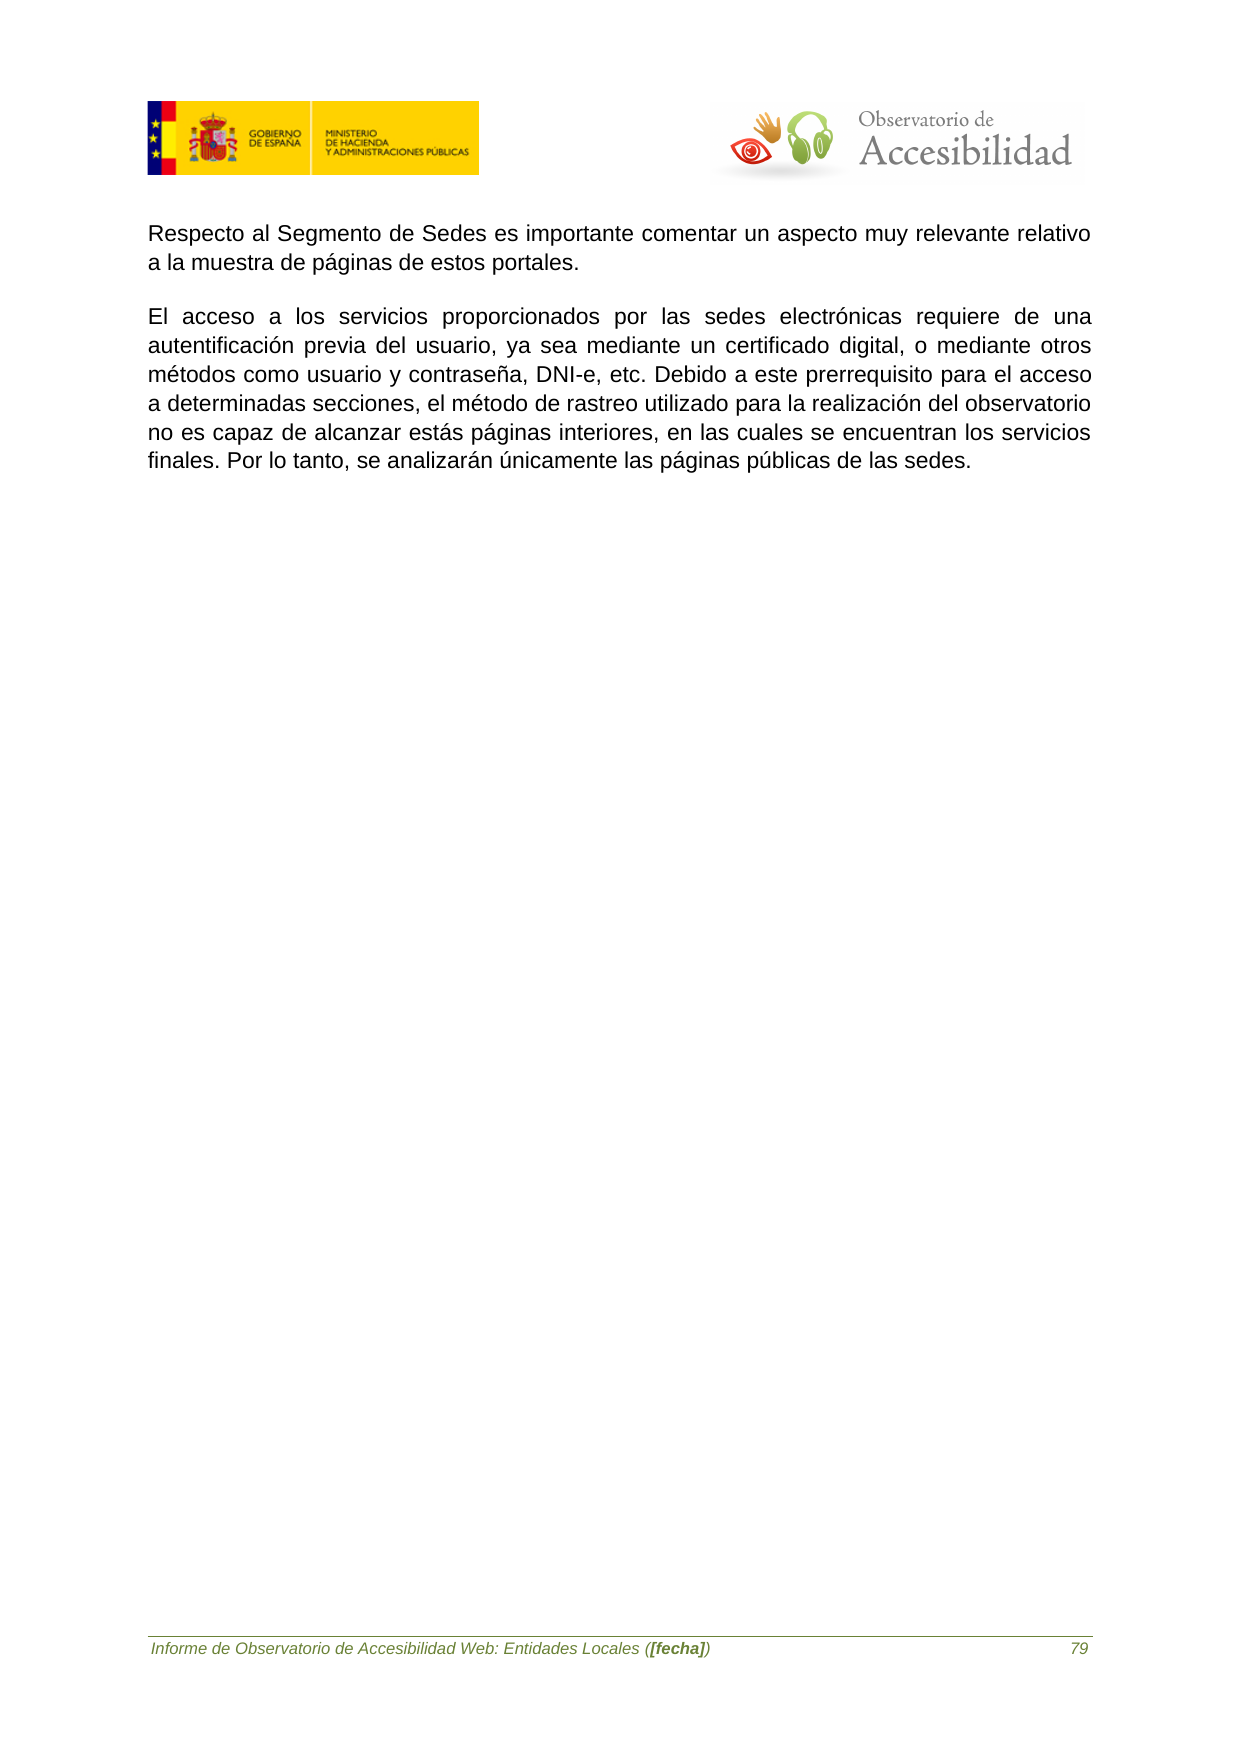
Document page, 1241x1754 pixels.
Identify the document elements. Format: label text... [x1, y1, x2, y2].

picture [147, 101, 479, 175]
text Respecto al Segmento de Sedes es importante comentar un aspecto muy relevante relativo a la muestra de páginas de estos portales. [148, 220, 1092, 275]
text El acceso a los servicios proporcionados por las sedes electrónicas requiere de una autentificación previa del usuario, ya sea mediante un certificado digital, o mediante otros métodos como usuario y contraseña, DNI-e, etc. Debido a este prerrequisito para el acceso a determinadas secciones, el método de rastreo utilizado para la realización del observatorio no es capaz de alcanzar estás páginas interiores, en las cuales se encuentran los servicios finales. Por lo tanto, se analizarán únicamente las páginas públicas de las sedes. [148, 303, 1092, 474]
picture [710, 102, 1086, 185]
